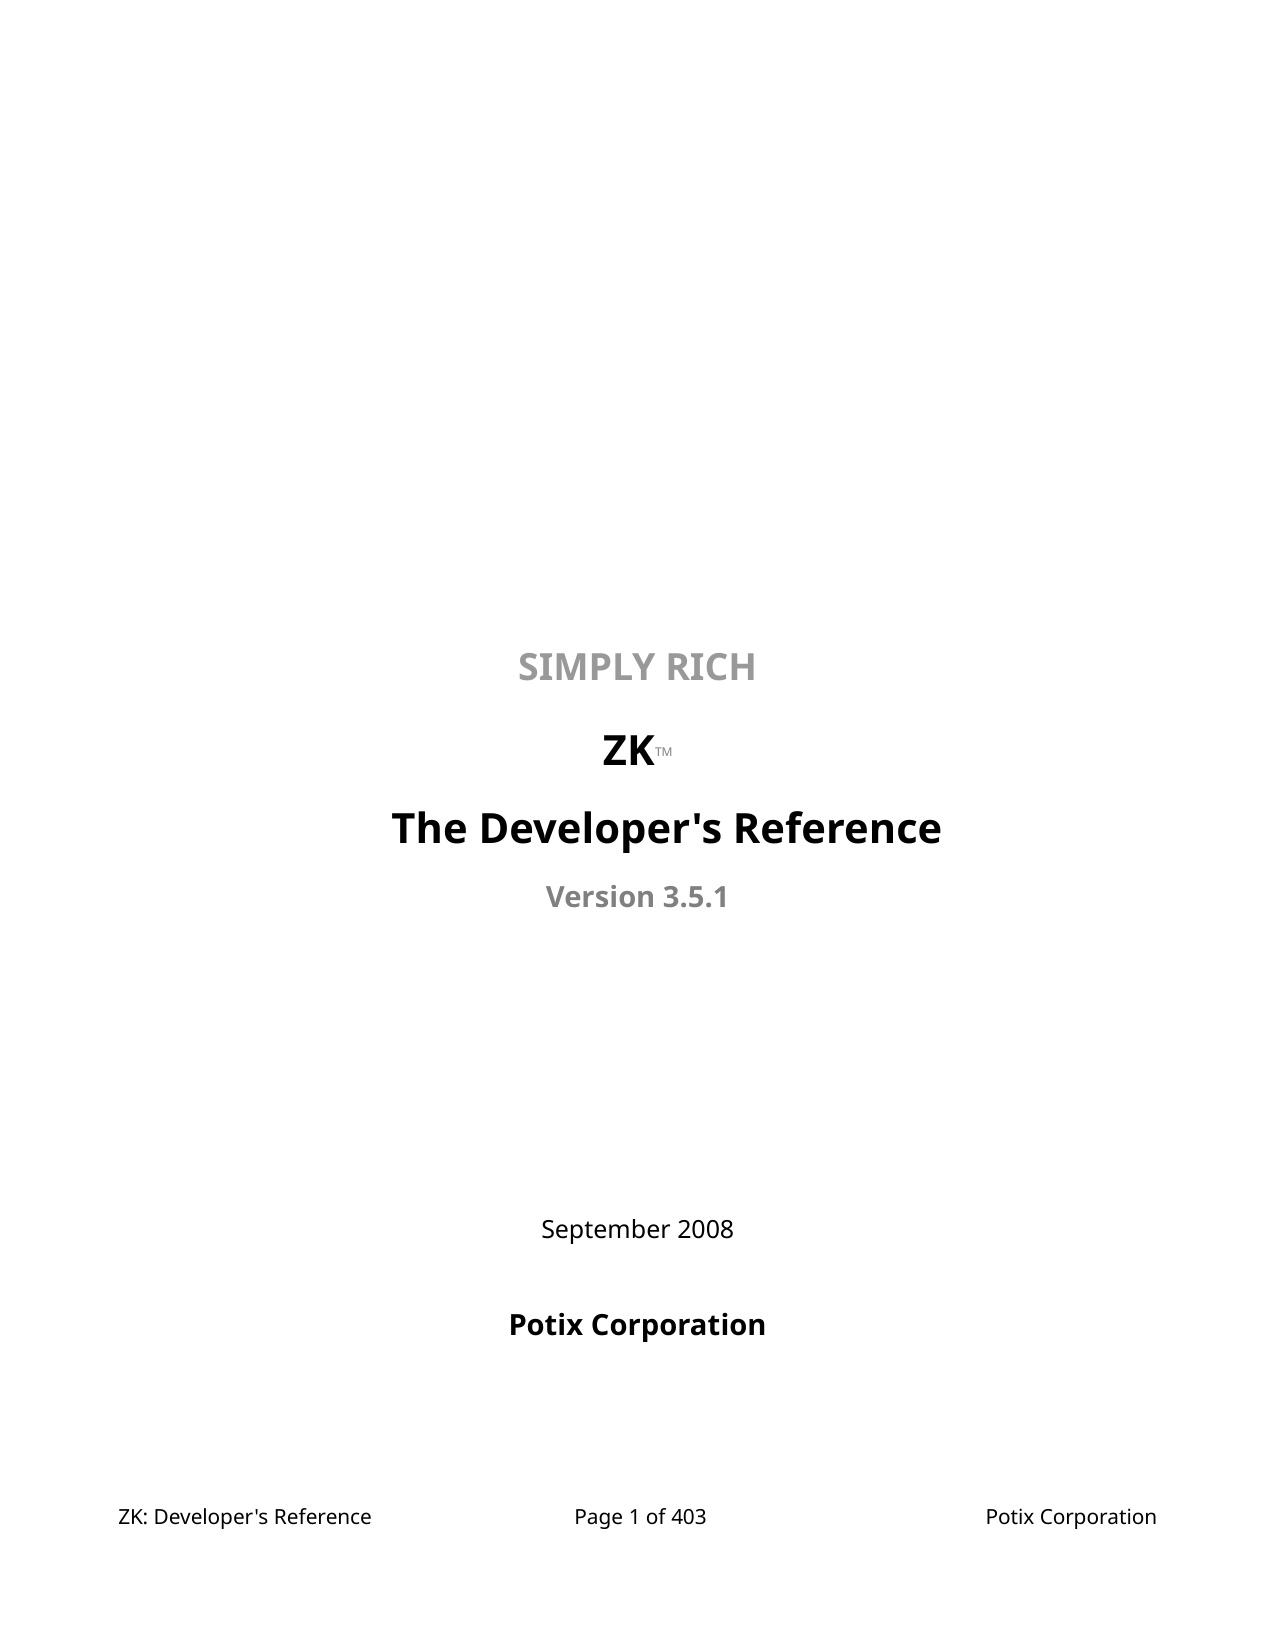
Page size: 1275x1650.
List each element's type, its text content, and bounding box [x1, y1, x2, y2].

text ZKTM [118, 721, 1157, 778]
text Potix Corporation [118, 1304, 1157, 1344]
text September 2008 [118, 1211, 1157, 1245]
text SIMPLY RICH [118, 641, 1157, 692]
subtitle Version 3.5.1 [118, 876, 1157, 916]
title The Developer's Reference [177, 799, 1157, 856]
